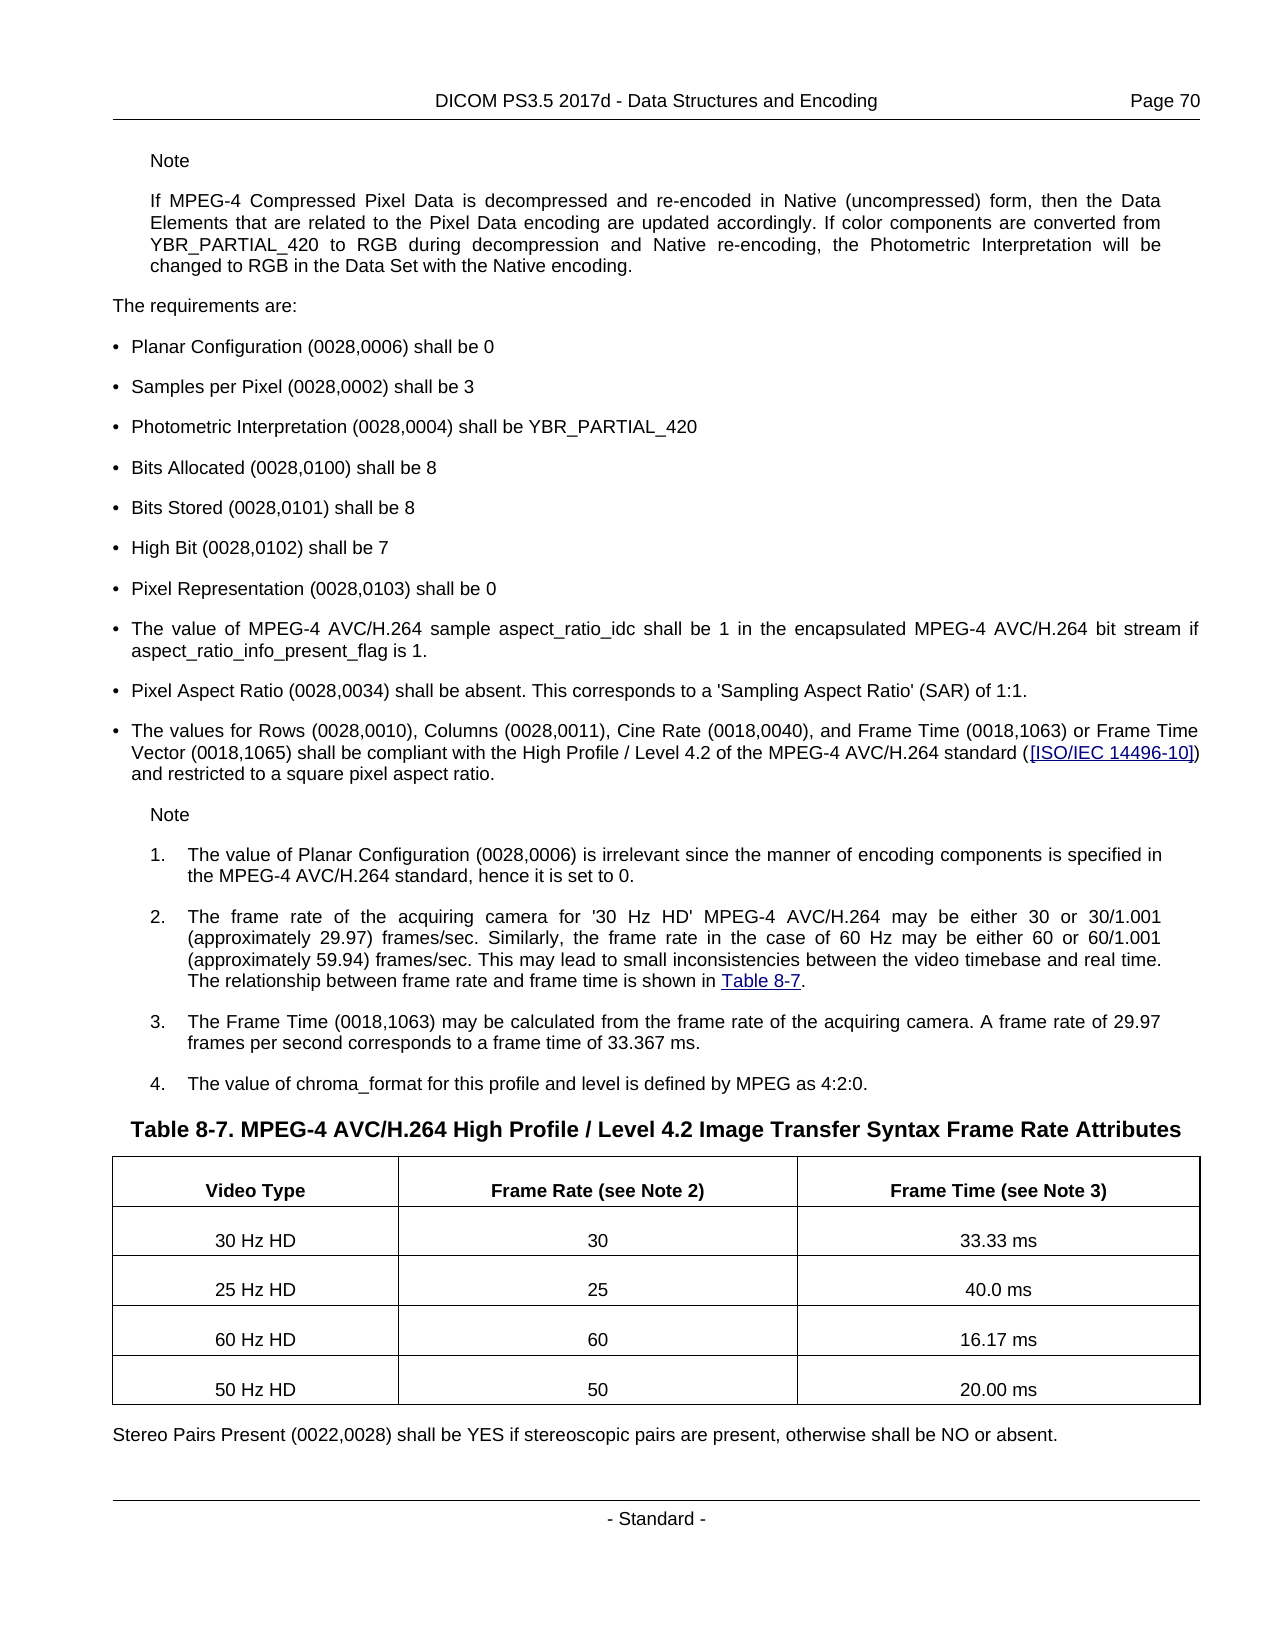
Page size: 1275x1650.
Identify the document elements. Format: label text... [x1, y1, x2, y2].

table_cell 20.00 ms [798, 1356, 1199, 1404]
list Bits Allocated (0028,0100) shall be 8 [112, 457, 1200, 478]
list Photometric Interpretation (0028,0004) shall be YBR_PARTIAL_420 [112, 416, 1200, 438]
table_cell 25 [399, 1256, 797, 1305]
table_cell 60 Hz HD [113, 1306, 398, 1355]
list The value of Planar Configuration (0028,0006) is irrelevant since the manner of encoding components is specified in the MPEG-4 AVC/H.264 standard, hence it is set to 0. [150, 844, 1162, 887]
table_header Frame Rate (see Note 2) [399, 1157, 797, 1206]
table_cell 60 [399, 1306, 797, 1355]
table_cell 25 Hz HD [113, 1256, 398, 1305]
list The value of chroma_format for this profile and level is defined by MPEG as 4:2:0. [150, 1072, 1162, 1094]
table_cell 50 Hz HD [113, 1356, 398, 1404]
list The Frame Time (0018,1063) may be calculated from the frame rate of the acquiring camera. A frame rate of 29.97 frames per second corresponds to a frame time of 33.367 ms. [150, 1011, 1162, 1054]
text The requirements are: [112, 295, 1200, 317]
list High Bit (0028,0102) shall be 7 [112, 537, 1200, 559]
list The frame rate of the acquiring camera for '30 Hz HD' MPEG-4 AVC/H.264 may be either 30 or 30/1.001 (approximately 29.97) frames/sec. Similarly, the frame rate in the case of 60 Hz may be either 60 or 60/1.001 (approximately 59.94) frames/sec. This may lead to small inconsistencies between the video timebase and real time. The relationship between frame rate and frame time is shown in Table 8-7. [150, 906, 1162, 992]
list The value of MPEG-4 AVC/H.264 sample aspect_ratio_idc shall be 1 in the encapsulated MPEG-4 AVC/H.264 bit stream if aspect_ratio_info_present_flag is 1. [112, 618, 1200, 661]
text If MPEG-4 Compressed Pixel Data is decompressed and re-encoded in Native (uncompressed) form, then the Data Elements that are related to the Pixel Data encoding are updated accordingly. If color components are converted from YBR_PARTIAL_420 to RGB during decompression and Native re-encoding, the Photometric Interpretation will be changed to RGB in the Data Set with the Native encoding. [150, 190, 1162, 277]
table_cell 40.0 ms [798, 1256, 1199, 1305]
table_header Frame Time (see Note 3) [798, 1157, 1199, 1206]
table_header Video Type [113, 1157, 398, 1206]
list The values for Rows (0028,0010), Columns (0028,0011), Cine Rate (0018,0040), and Frame Time (0018,1063) or Frame Time Vector (0018,1065) shall be compliant with the High Profile / Level 4.2 of the MPEG-4 AVC/H.264 standard ([ISO/IEC 14496-10]) and restricted to a square pixel aspect ratio. [112, 720, 1200, 785]
text Note [150, 803, 1162, 825]
table_cell 16.17 ms [798, 1306, 1199, 1355]
text Stereo Pairs Present (0022,0028) shall be YES if stereoscopic pairs are present, otherwise shall be NO or absent. [112, 1424, 1200, 1446]
table_cell 50 [399, 1356, 797, 1404]
text Note [150, 150, 1162, 172]
table_cell 30 [399, 1207, 797, 1255]
table_cell 33.33 ms [798, 1207, 1199, 1255]
list Bits Stored (0028,0101) shall be 8 [112, 497, 1200, 518]
list Planar Configuration (0028,0006) shall be 0 [112, 336, 1200, 357]
list Pixel Representation (0028,0103) shall be 0 [112, 577, 1200, 599]
table_cell 30 Hz HD [113, 1207, 398, 1255]
text Table 8-7. MPEG-4 AVC/H.264 High Profile / Level 4.2 Image Transfer Syntax Frame Rate Attributes [112, 1117, 1200, 1142]
list Pixel Aspect Ratio (0028,0034) shall be absent. This corresponds to a 'Sampling Aspect Ratio' (SAR) of 1:1. [112, 680, 1200, 701]
list Samples per Pixel (0028,0002) shall be 3 [112, 376, 1200, 397]
